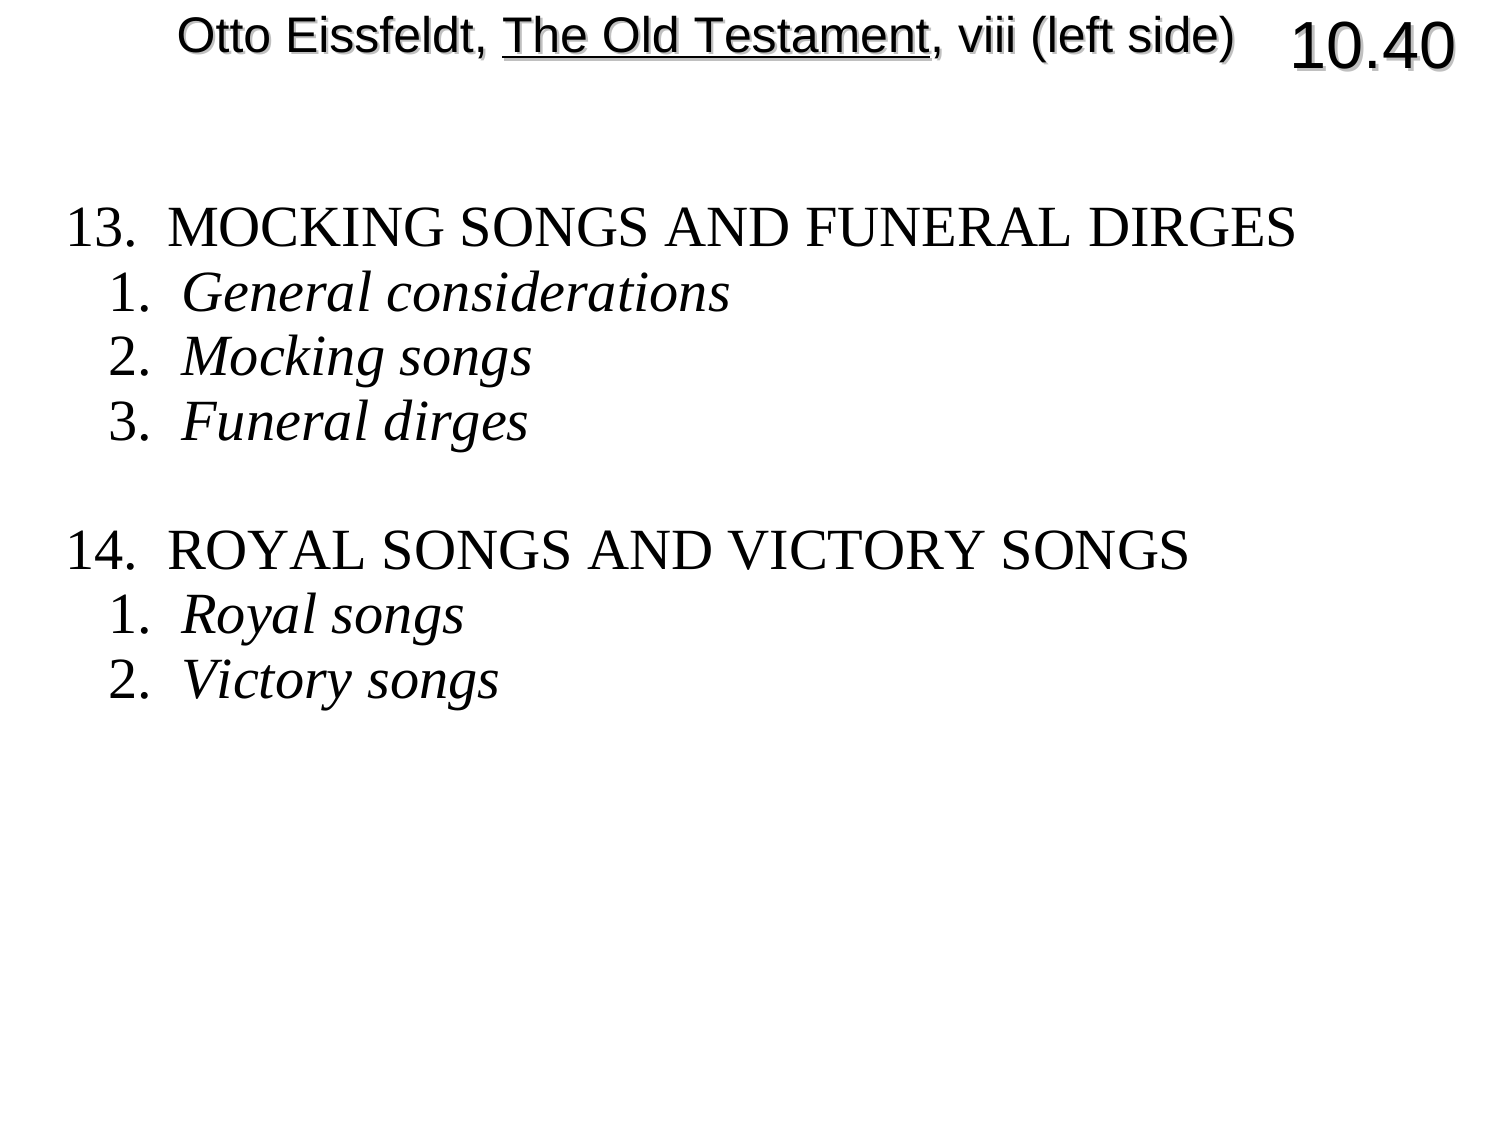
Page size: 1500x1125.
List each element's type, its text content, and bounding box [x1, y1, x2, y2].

text_box 10.40 [1275, 0, 1500, 91]
text_box Otto Eissfeldt, The Old Testament, viii (left side) [112, 0, 1275, 71]
text_box 13. MOCKING SONGS AND FUNERAL DIRGES 1. General considerations 2. Mocking songs 3. Funeral dirges 14. ROYAL SONGS AND VICTORY SONGS 1. Royal songs 2. Victory songs [50, 186, 1476, 719]
